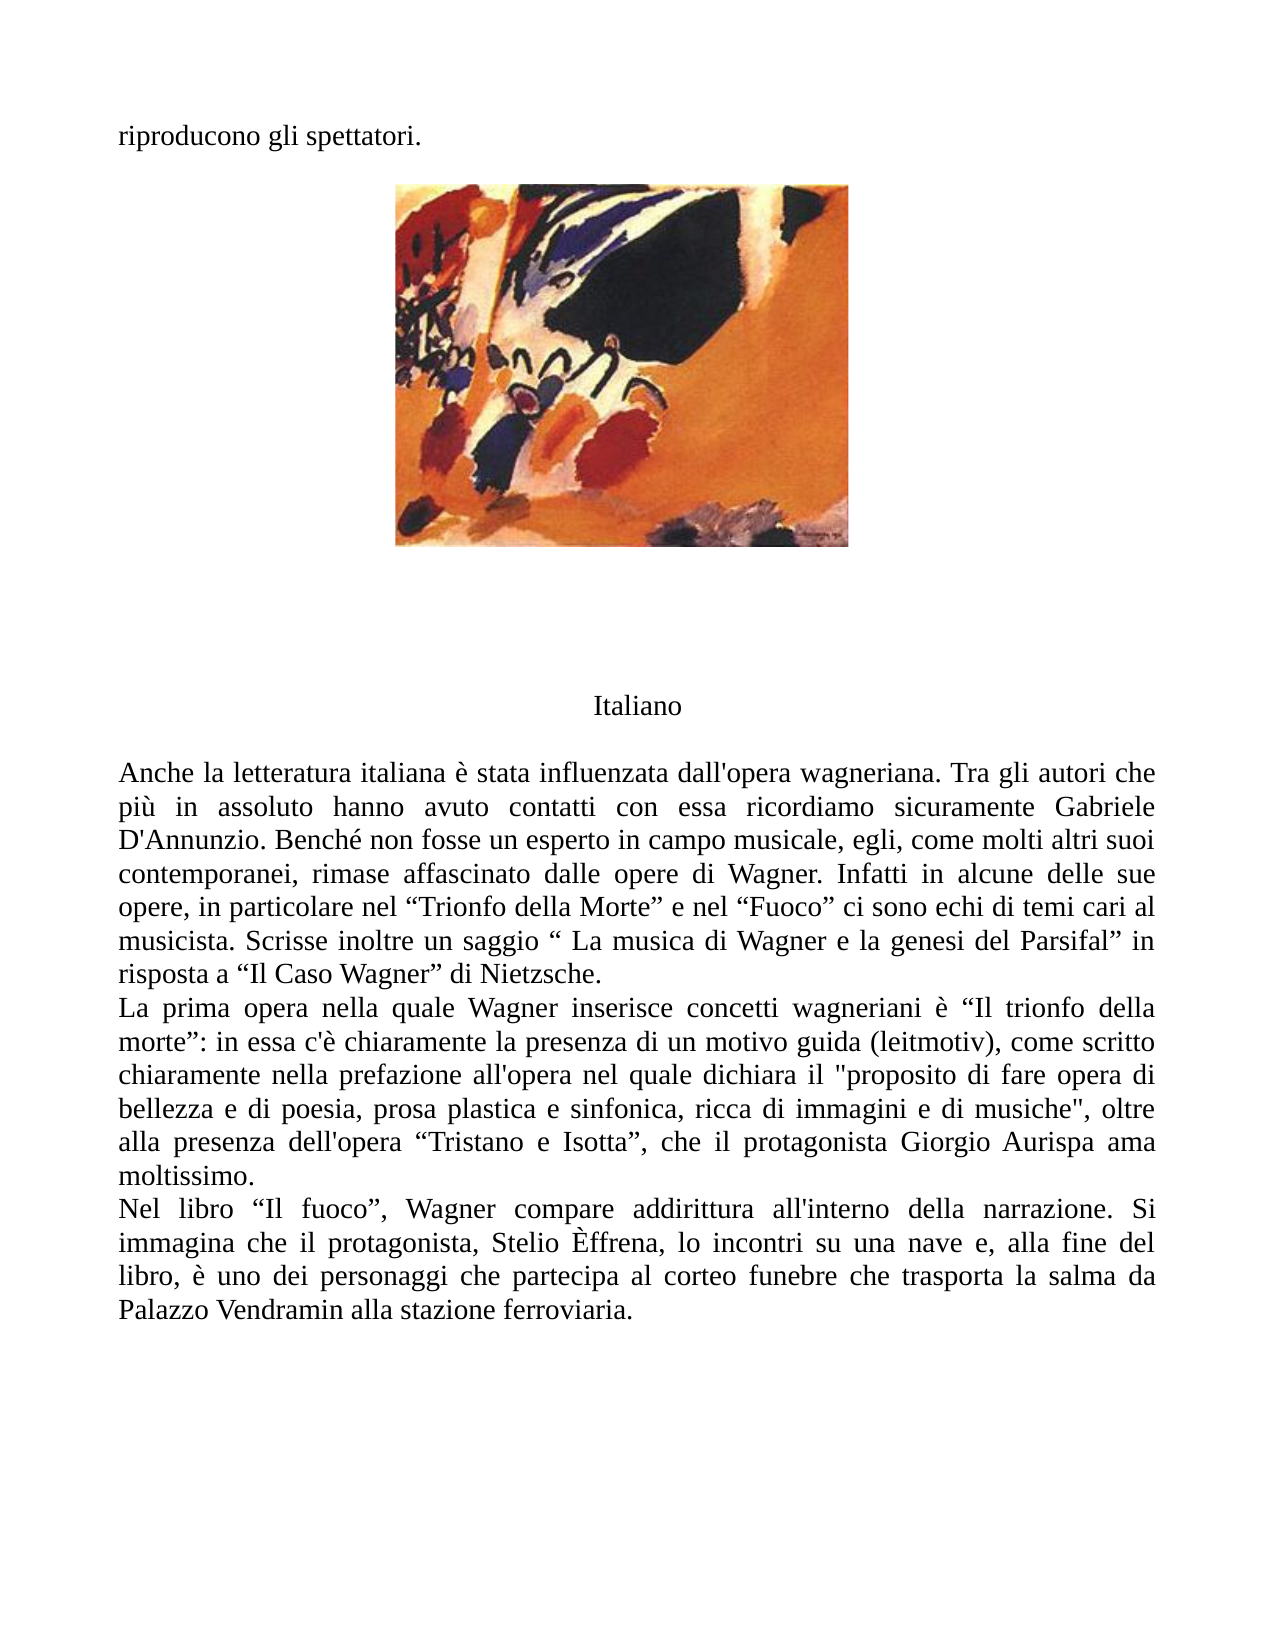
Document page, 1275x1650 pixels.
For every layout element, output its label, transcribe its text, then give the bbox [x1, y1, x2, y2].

text Nel libro “Il fuoco”, Wagner compare addirittura all'interno della narrazione. Si immagina che il protagonista, Stelio Èffrena, lo incontri su una nave e, alla fine del libro, è uno dei personaggi che partecipa al corteo funebre che trasporta la salma da Palazzo Vendramin alla stazione ferroviaria. [118, 1191, 1157, 1326]
text Italiano [118, 688, 1157, 722]
text Anche la letteratura italiana è stata influenzata dall'opera wagneriana. Tra gli autori che più in assoluto hanno avuto contatti con essa ricordiamo sicuramente Gabriele D'Annunzio. Benché non fosse un esperto in campo musicale, egli, come molti altri suoi contemporanei, rimase affascinato dalle opere di Wagner. Infatti in alcune delle sue opere, in particolare nel “Trionfo della Morte” e nel “Fuoco” ci sono echi di temi cari al musicista. Scrisse inoltre un saggio “ La musica di Wagner e la genesi del Parsifal” in risposta a “Il Caso Wagner” di Nietzsche. [118, 755, 1157, 990]
text La prima opera nella quale Wagner inserisce concetti wagneriani è “Il trionfo della morte”: in essa c'è chiaramente la presenza di un motivo guida (leitmotiv), come scritto chiaramente nella prefazione all'opera nel quale dichiara il "proposito di fare opera di bellezza e di poesia, prosa plastica e sinfonica, ricca di immagini e di musiche", oltre alla presenza dell'opera “Tristano e Isotta”, che il protagonista Giorgio Aurispa ama moltissimo. [118, 990, 1157, 1191]
text riproducono gli spettatori. [118, 118, 1157, 152]
picture [395, 184, 849, 547]
